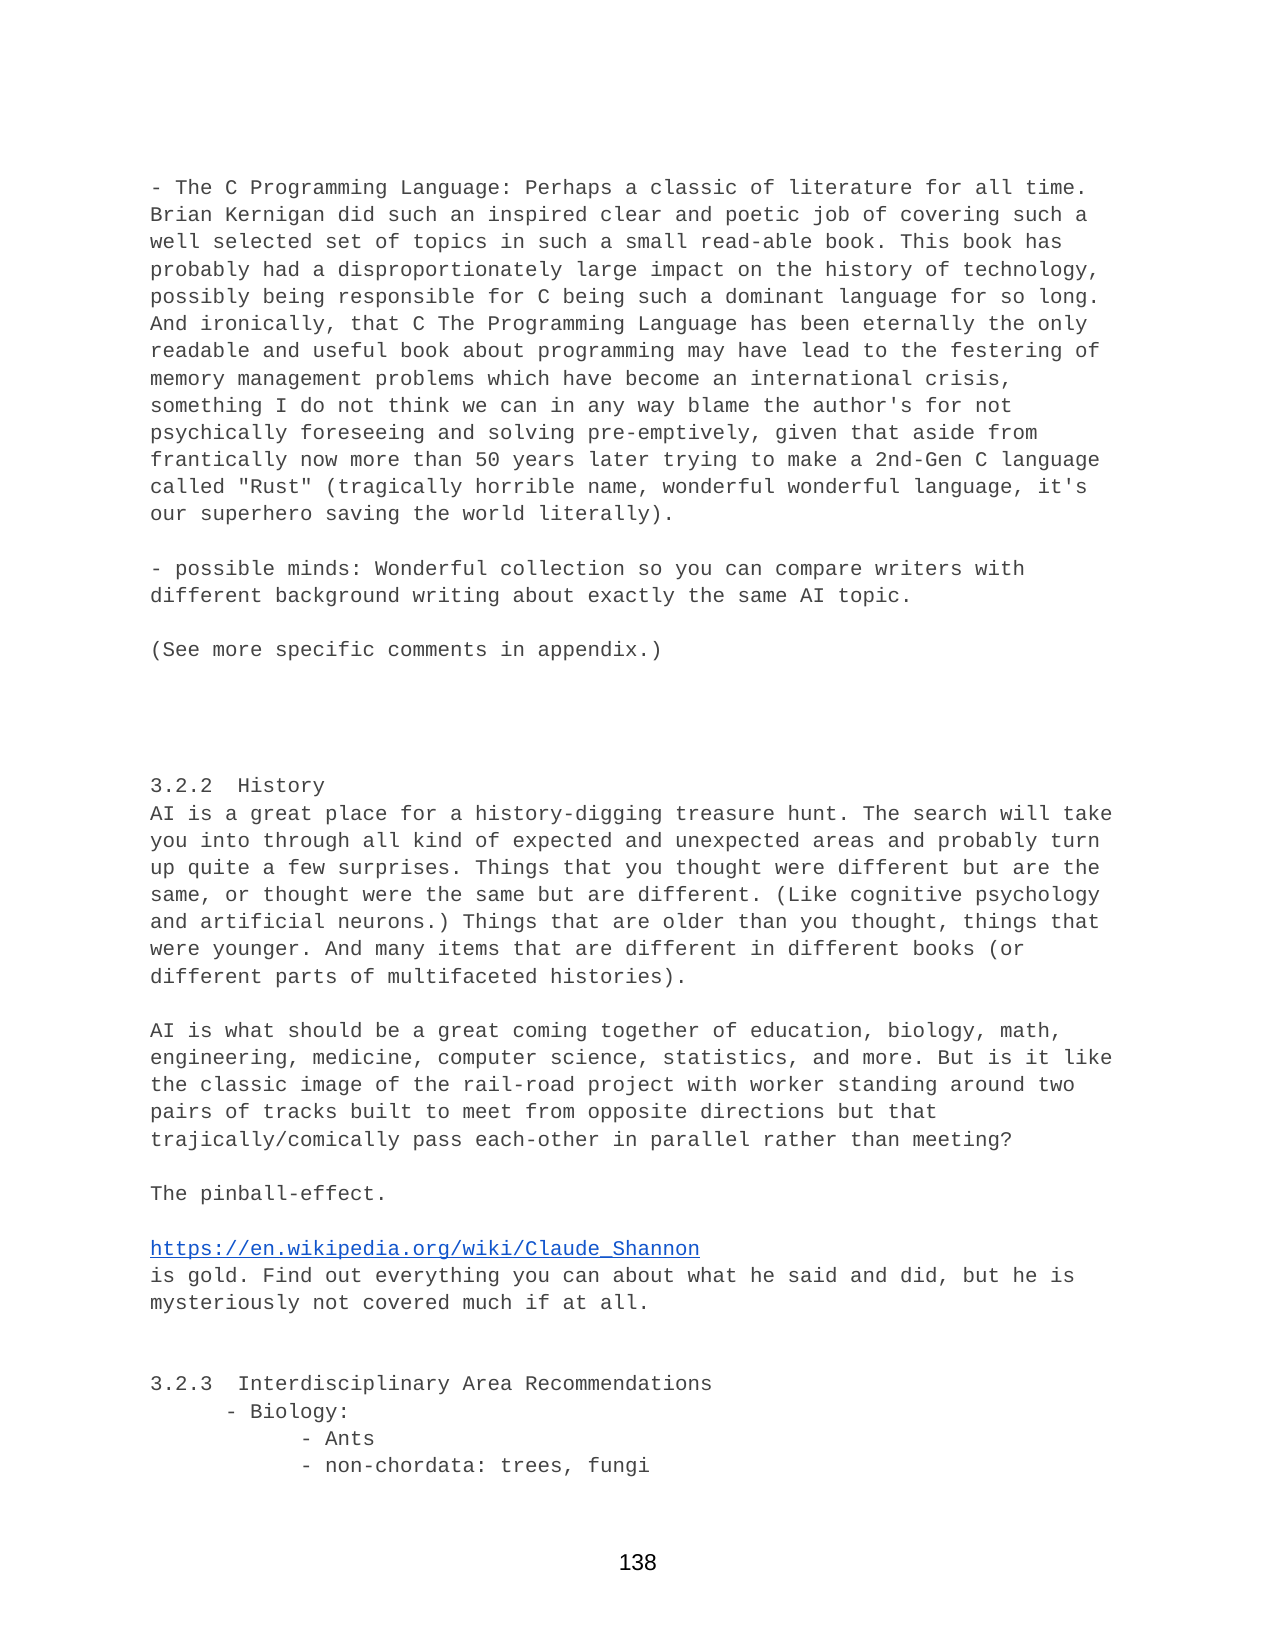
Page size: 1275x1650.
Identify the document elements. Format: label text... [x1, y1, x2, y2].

text (See more specific comments in appendix.) [150, 639, 1125, 663]
text AI is what should be a great coming together of education, biology, math, engineering, medicine, computer science, statistics, and more. But is it like the classic image of the rail-road project with worker standing around two pairs of tracks built to meet from opposite directions but that trajically/comically pass each-other in parallel rather than meeting? [150, 1020, 1125, 1152]
text 3.2.2 History [150, 775, 1125, 799]
text The pinball-effect. [150, 1183, 1125, 1207]
text https://en.wikipedia.org/wiki/Claude_Shannon [150, 1237, 1125, 1261]
text AI is a great place for a history-digging treasure hunt. The search will take you into through all kind of expected and unexpected areas and probably turn up quite a few surprises. Things that you thought were different but are the same, or thought were the same but are different. (Like cognitive psychology and artificial neurons.) Things that are older than you thought, things that were younger. And many items that are different in different books (or different parts of multifaceted histories). [150, 802, 1125, 989]
text - possible minds: Wonderful collection so you can compare writers with different background writing about exactly the same AI topic. [150, 558, 1125, 609]
text - The C Programming Language: Perhaps a classic of literature for all time. Brian Kernigan did such an inspired clear and poetic job of covering such a well selected set of topics in such a small read-able book. This book has probably had a disproportionately large impact on the history of technology, possibly being responsible for C being such a dominant language for so long. And ironically, that C The Programming Language has been eternally the only readable and useful book about programming may have lead to the festering of memory management problems which have become an international crisis, something I do not think we can in any way blame the author's for not psychically foreseeing and solving pre-emptively, given that aside from frantically now more than 50 years later trying to make a 2nd-Gen C language called "Rust" (tragically horrible name, wonderful wonderful language, it's our superhero saving the world literally). [150, 177, 1125, 527]
text 3.2.3 Interdisciplinary Area Recommendations [150, 1373, 1125, 1397]
text - non-chordata: trees, fungi [225, 1455, 1125, 1479]
text - Ants [225, 1428, 1125, 1451]
text is gold. Find out everything you can about what he said and did, but he is mysteriously not covered much if at all. [150, 1265, 1125, 1316]
text - Biology: [225, 1401, 1125, 1424]
